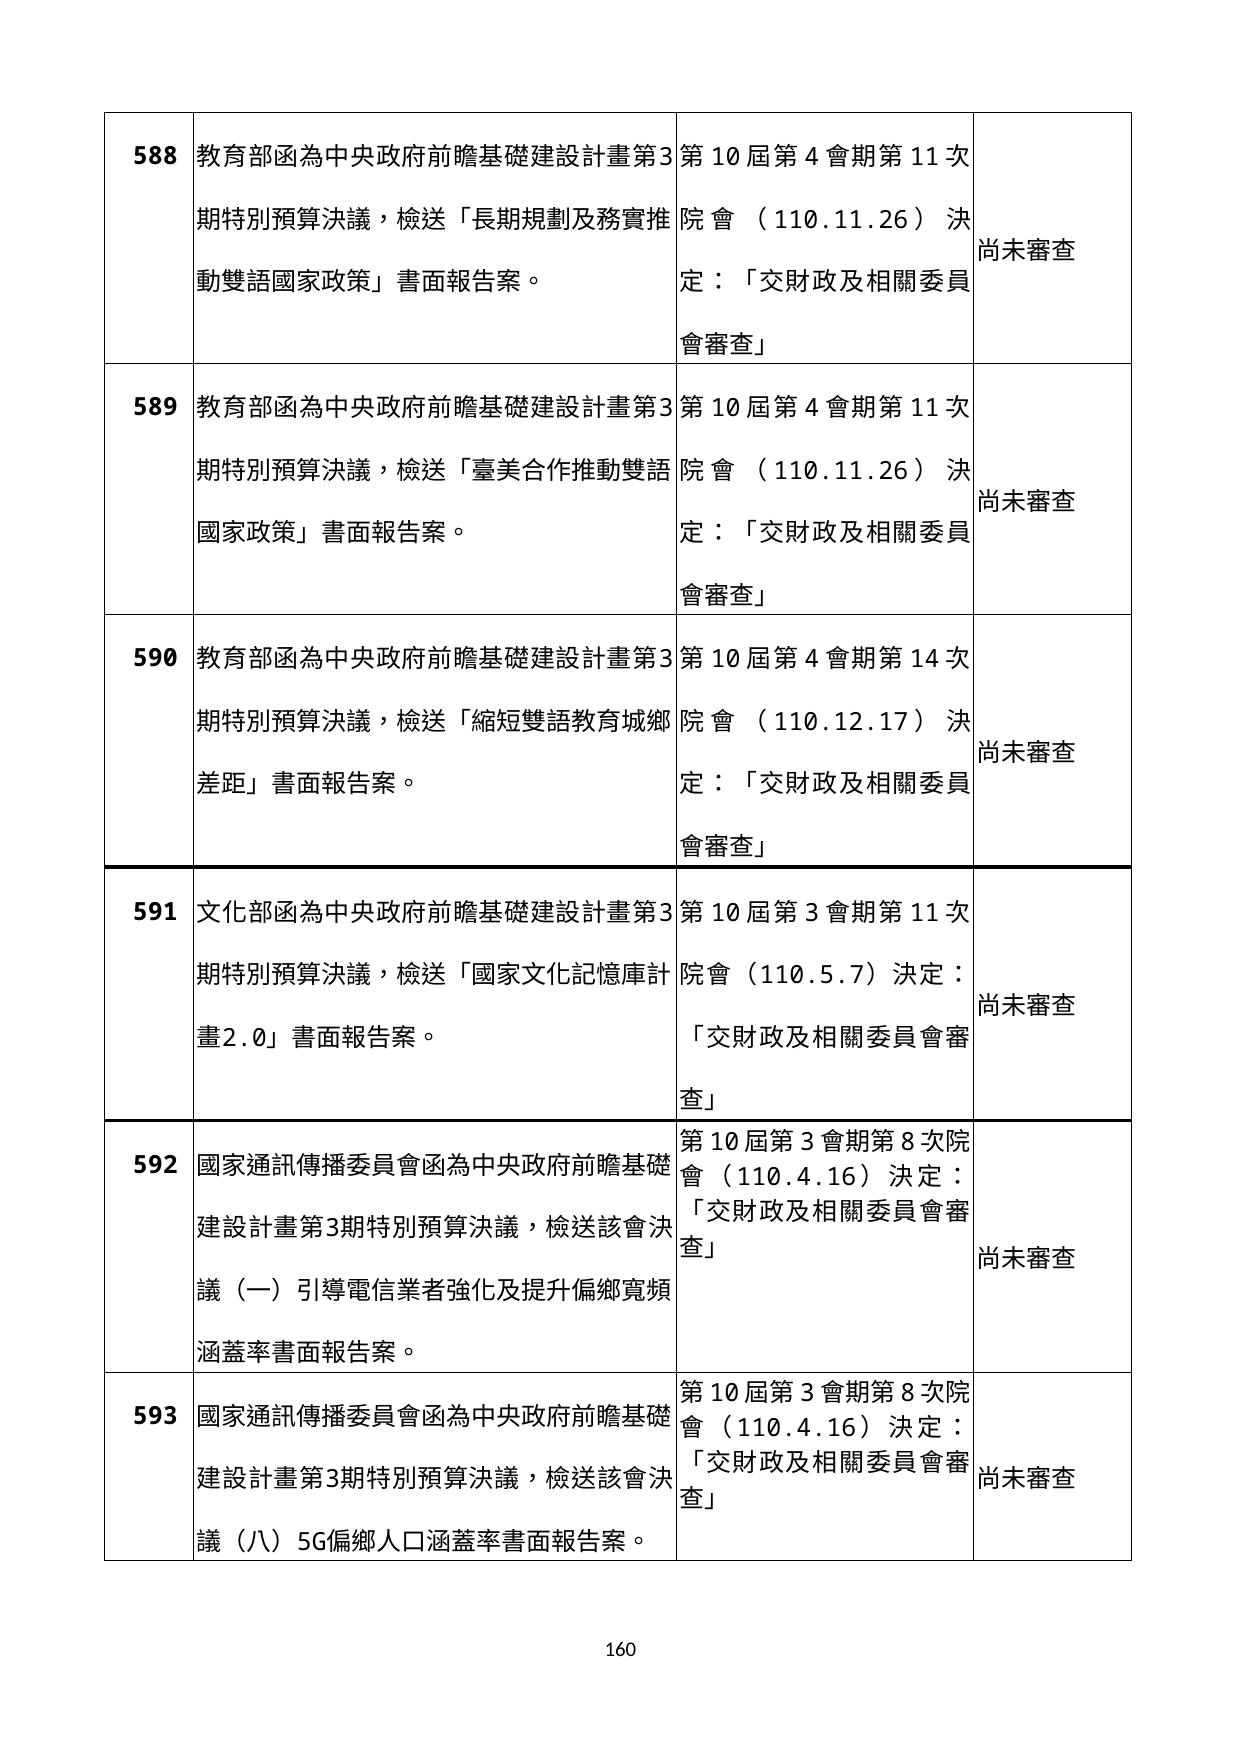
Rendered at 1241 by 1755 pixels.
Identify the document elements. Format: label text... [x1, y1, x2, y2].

table_cell 教育部函為中央政府前瞻基礎建設計畫第3期特別預算決議，檢送「臺美合作推動雙語國家政策」書面報告案。 [194, 364, 676, 614]
table_cell [1132, 865, 1136, 1118]
table_cell [105, 615, 193, 865]
table_cell 第10屆第3會期第8次院會（110.4.16）決定：「交財政及相關委員會審查」 [677, 1373, 973, 1560]
table_cell 教育部函為中央政府前瞻基礎建設計畫第3期特別預算決議，檢送「縮短雙語教育城鄉差距」書面報告案。 [194, 615, 676, 865]
table_cell 第10屆第4會期第11次院會（110.11.26）決定：「交財政及相關委員會審查」 [677, 113, 973, 363]
table_cell [105, 364, 193, 614]
table_cell 尚未審查 [974, 1373, 1131, 1560]
table_cell [105, 113, 193, 363]
table_cell 尚未審查 [974, 615, 1131, 865]
table_cell 尚未審查 [974, 1122, 1131, 1372]
table_cell [105, 1373, 193, 1560]
table_cell [1132, 363, 1136, 614]
table_cell [1132, 614, 1136, 865]
table_cell 教育部函為中央政府前瞻基礎建設計畫第3期特別預算決議，檢送「長期規劃及務實推動雙語國家政策」書面報告案。 [194, 113, 676, 363]
table_cell 國家通訊傳播委員會函為中央政府前瞻基礎建設計畫第3期特別預算決議，檢送該會決議（一）引導電信業者強化及提升偏鄉寬頻涵蓋率書面報告案。 [194, 1122, 676, 1372]
table_cell 尚未審查 [974, 869, 1131, 1118]
table_cell 第10屆第3會期第11次院會（110.5.7）決定：「交財政及相關委員會審查」 [677, 869, 973, 1118]
table_cell 第10屆第4會期第11次院會（110.11.26）決定：「交財政及相關委員會審查」 [677, 364, 973, 614]
table_cell [1132, 112, 1136, 363]
table_cell 國家通訊傳播委員會函為中央政府前瞻基礎建設計畫第3期特別預算決議，檢送該會決議（八）5G偏鄉人口涵蓋率書面報告案。 [194, 1373, 676, 1560]
table_cell 尚未審查 [974, 113, 1131, 363]
table_cell [1132, 1119, 1136, 1372]
table_cell [105, 1122, 193, 1372]
table_cell 尚未審查 [974, 364, 1131, 614]
table_cell 第10屆第3會期第8次院會（110.4.16）決定：「交財政及相關委員會審查」 [677, 1122, 973, 1372]
table_cell 文化部函為中央政府前瞻基礎建設計畫第3期特別預算決議，檢送「國家文化記憶庫計畫2.0」書面報告案。 [194, 869, 676, 1118]
table_cell 第10屆第4會期第14次院會（110.12.17）決定：「交財政及相關委員會審查」 [677, 615, 973, 865]
table_cell [1132, 1372, 1136, 1560]
table_cell [105, 869, 193, 1118]
